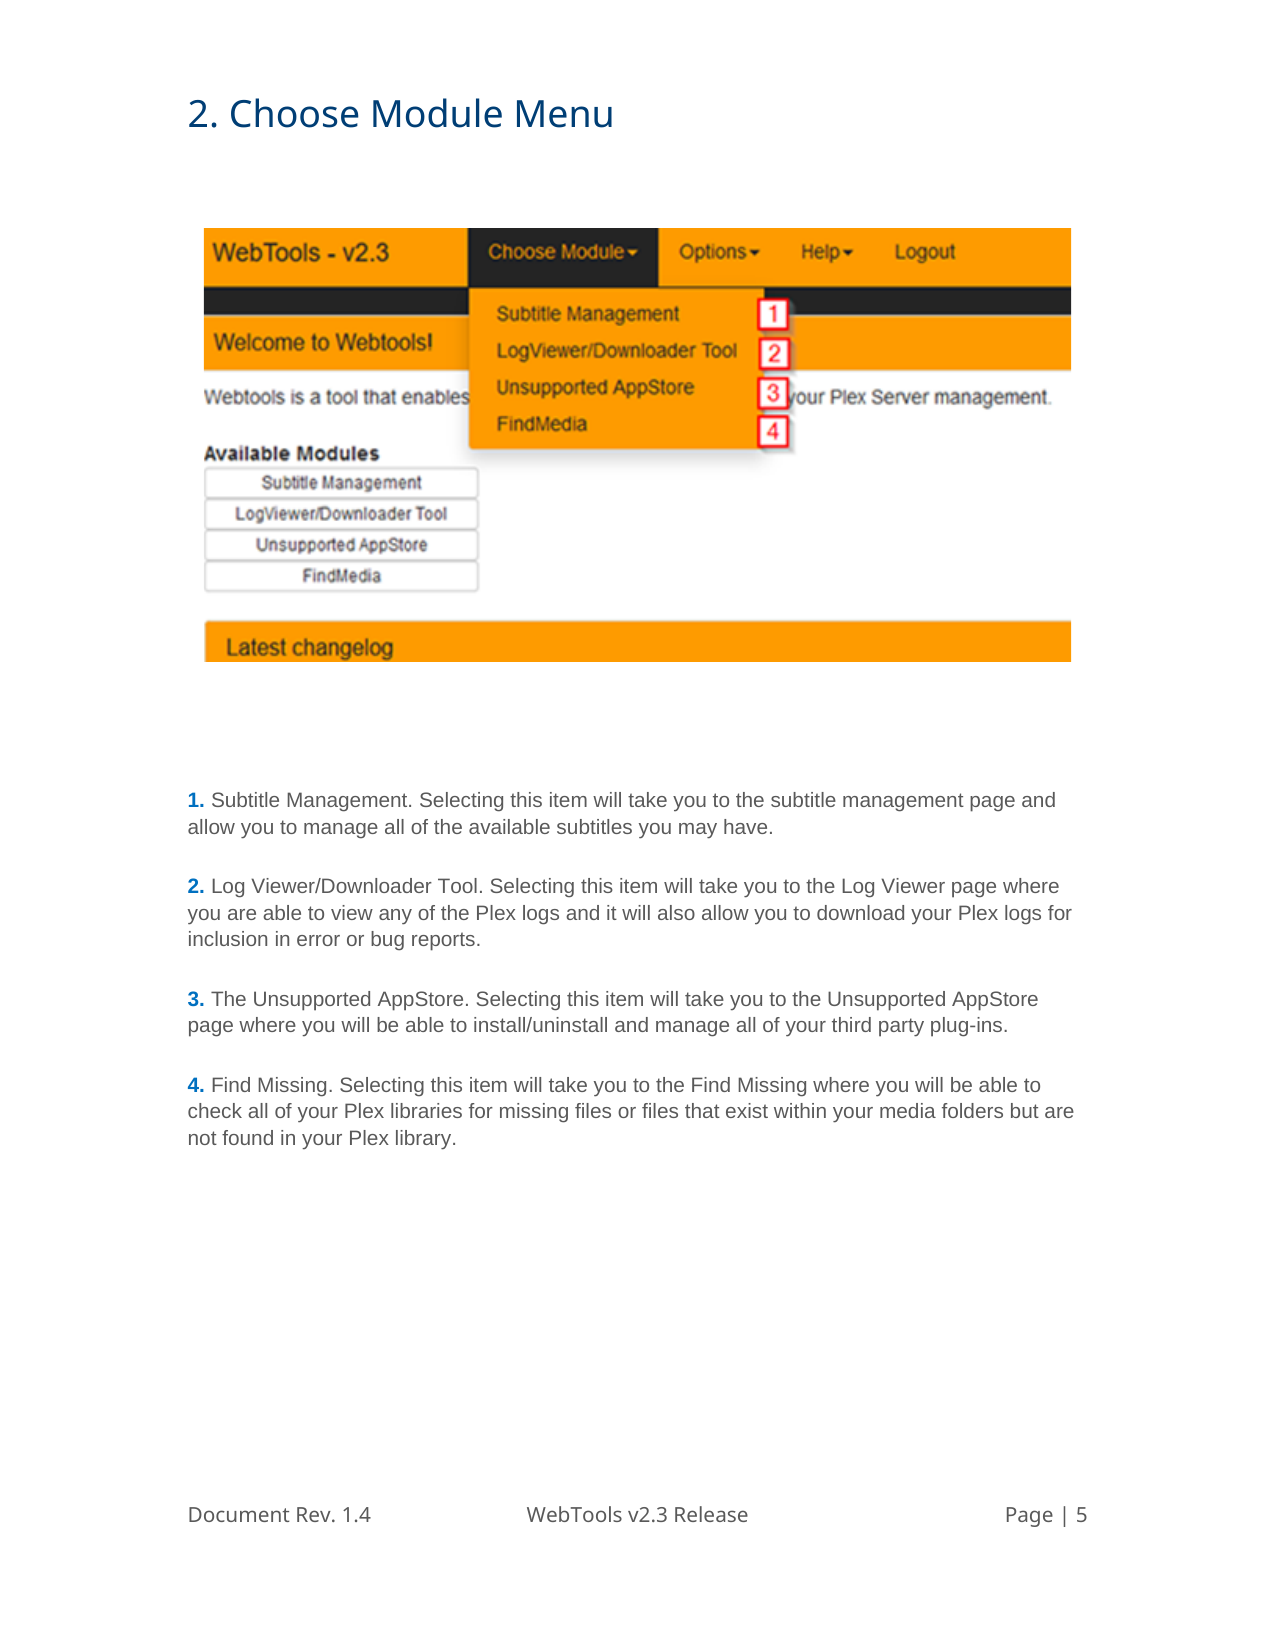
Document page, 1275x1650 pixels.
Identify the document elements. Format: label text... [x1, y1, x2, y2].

subtitle 2. Choose Module Menu [187, 87, 1087, 138]
text 2. Log Viewer/Downloader Tool. Selecting this item will take you to the Log Viewer page where you are able to view any of the Plex logs and it will also allow you to download your Plex logs for inclusion in error or bug reports. [187, 874, 1087, 951]
text 1. Subtitle Management. Selecting this item will take you to the subtitle management page and allow you to manage all of the available subtitles you may have. [187, 788, 1087, 838]
text 4. Find Missing. Selecting this item will take you to the Find Missing where you will be able to check all of your Plex libraries for missing files or files that exist within your media folders but are not found in your Plex library. [187, 1073, 1087, 1149]
text 3. The Unsupported AppStore. Selecting this item will take you to the Unsupported AppStore page where you will be able to install/uninstall and manage all of your third party plug-ins. [187, 987, 1087, 1037]
